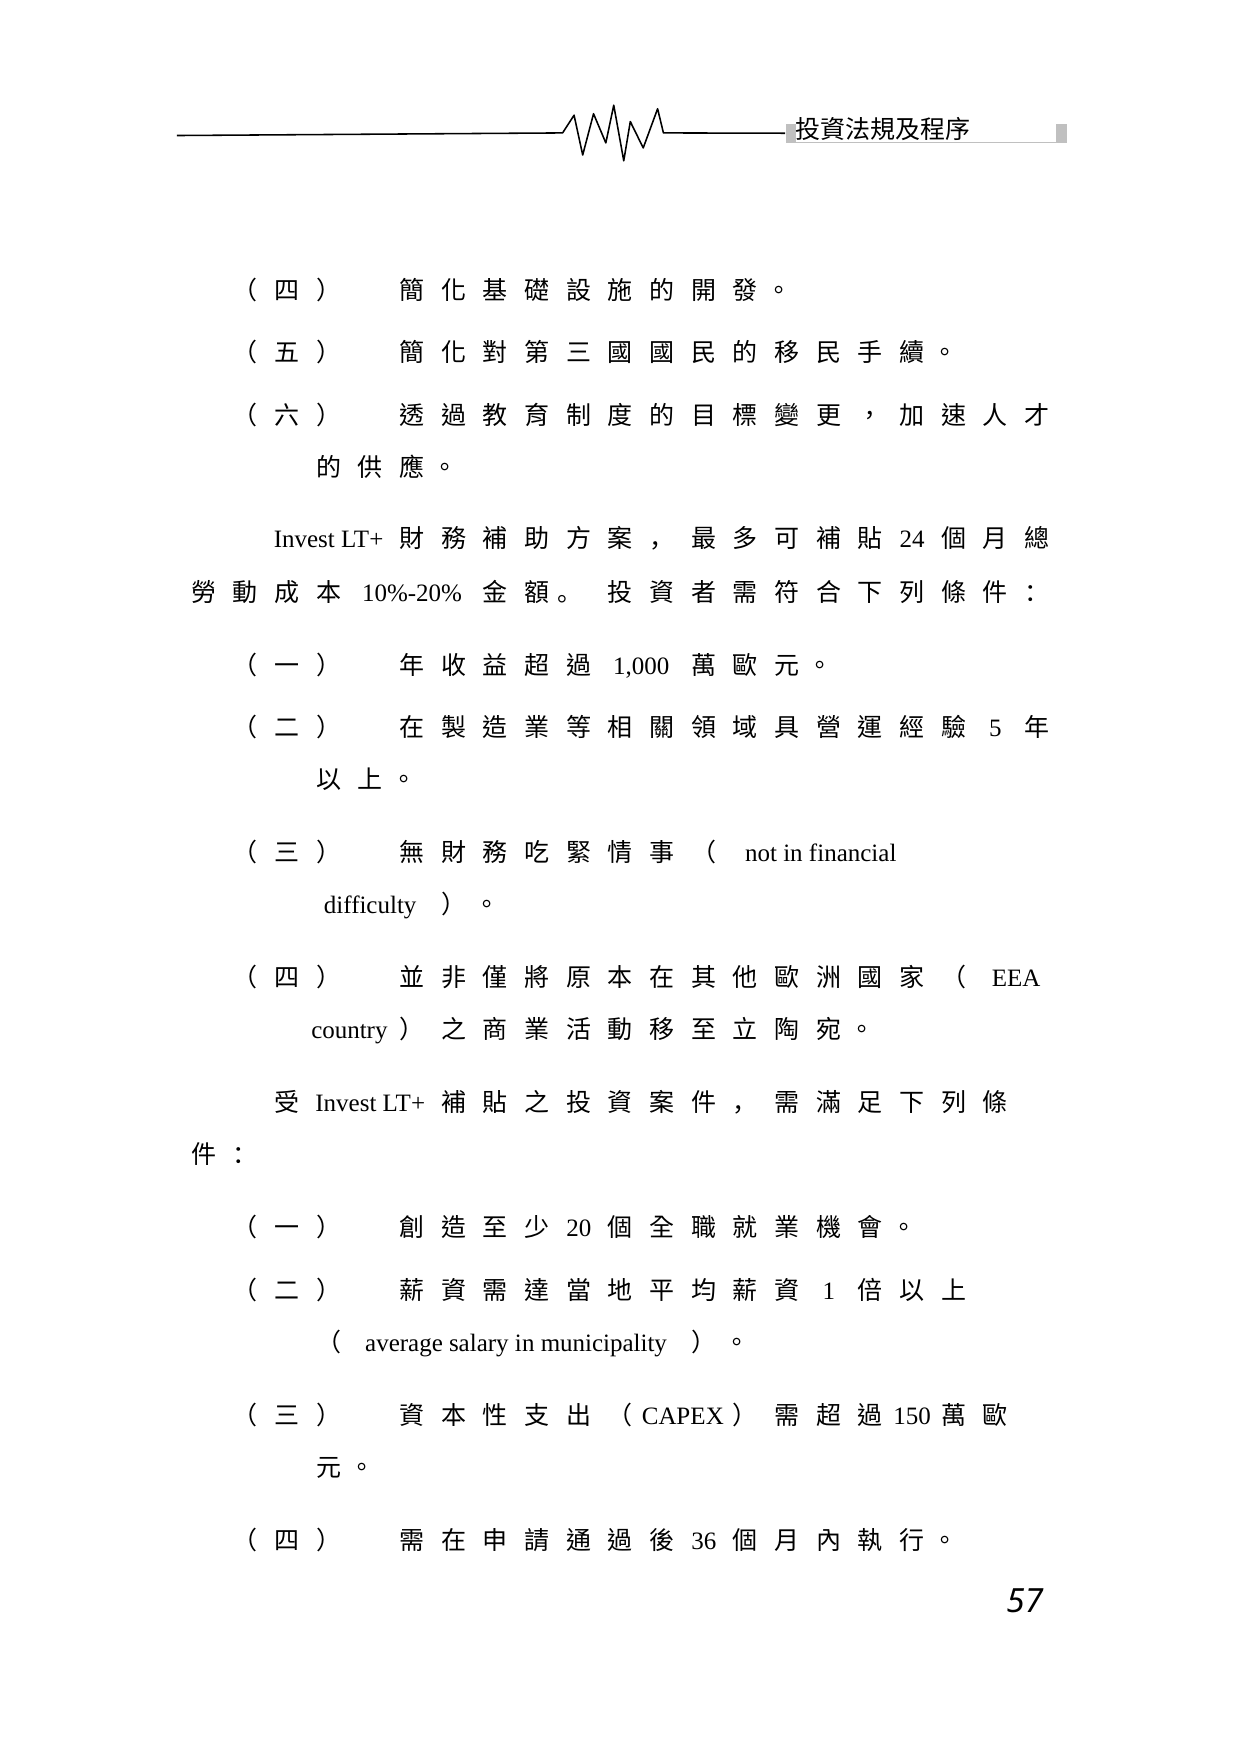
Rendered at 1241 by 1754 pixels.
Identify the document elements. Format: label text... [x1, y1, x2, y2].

text （二） 薪資需達當地平均薪資1倍以上（average salary in municipality）。 [207, 1236, 1058, 1361]
text （二） 在製造業等相關領域具營運經驗5年以上。 [207, 674, 1058, 799]
text （四） 簡化基礎設施的開發。 [207, 236, 1058, 299]
text 受Invest LT+補貼之投資案件，需滿足下列條件： [183, 1049, 1058, 1174]
text Invest LT+財務補助方案，最多可補貼24個月總勞動成本10%-20%金額。投資者需符合下列條件： [183, 486, 1058, 611]
text （五） 簡化對第三國國民的移民手續。 [207, 299, 1058, 361]
text （一） 年收益超過1,000萬歐元。 [207, 611, 1058, 674]
text （六） 透過教育制度的目標變更，加速人才的供應。 [207, 361, 1058, 486]
text （三） 無財務吃緊情事（not in financial difficulty）。 [207, 799, 1058, 924]
text （四） 並非僅將原本在其他歐洲國家（EEA country）之商業活動移至立陶宛。 [207, 924, 1058, 1049]
text （四） 需在申請通過後36個月內執行。 [207, 1486, 1058, 1549]
text （三） 資本性支出（CAPEX）需超過150萬歐元。 [207, 1361, 1058, 1486]
text （一） 創造至少20個全職就業機會。 [207, 1174, 1058, 1236]
